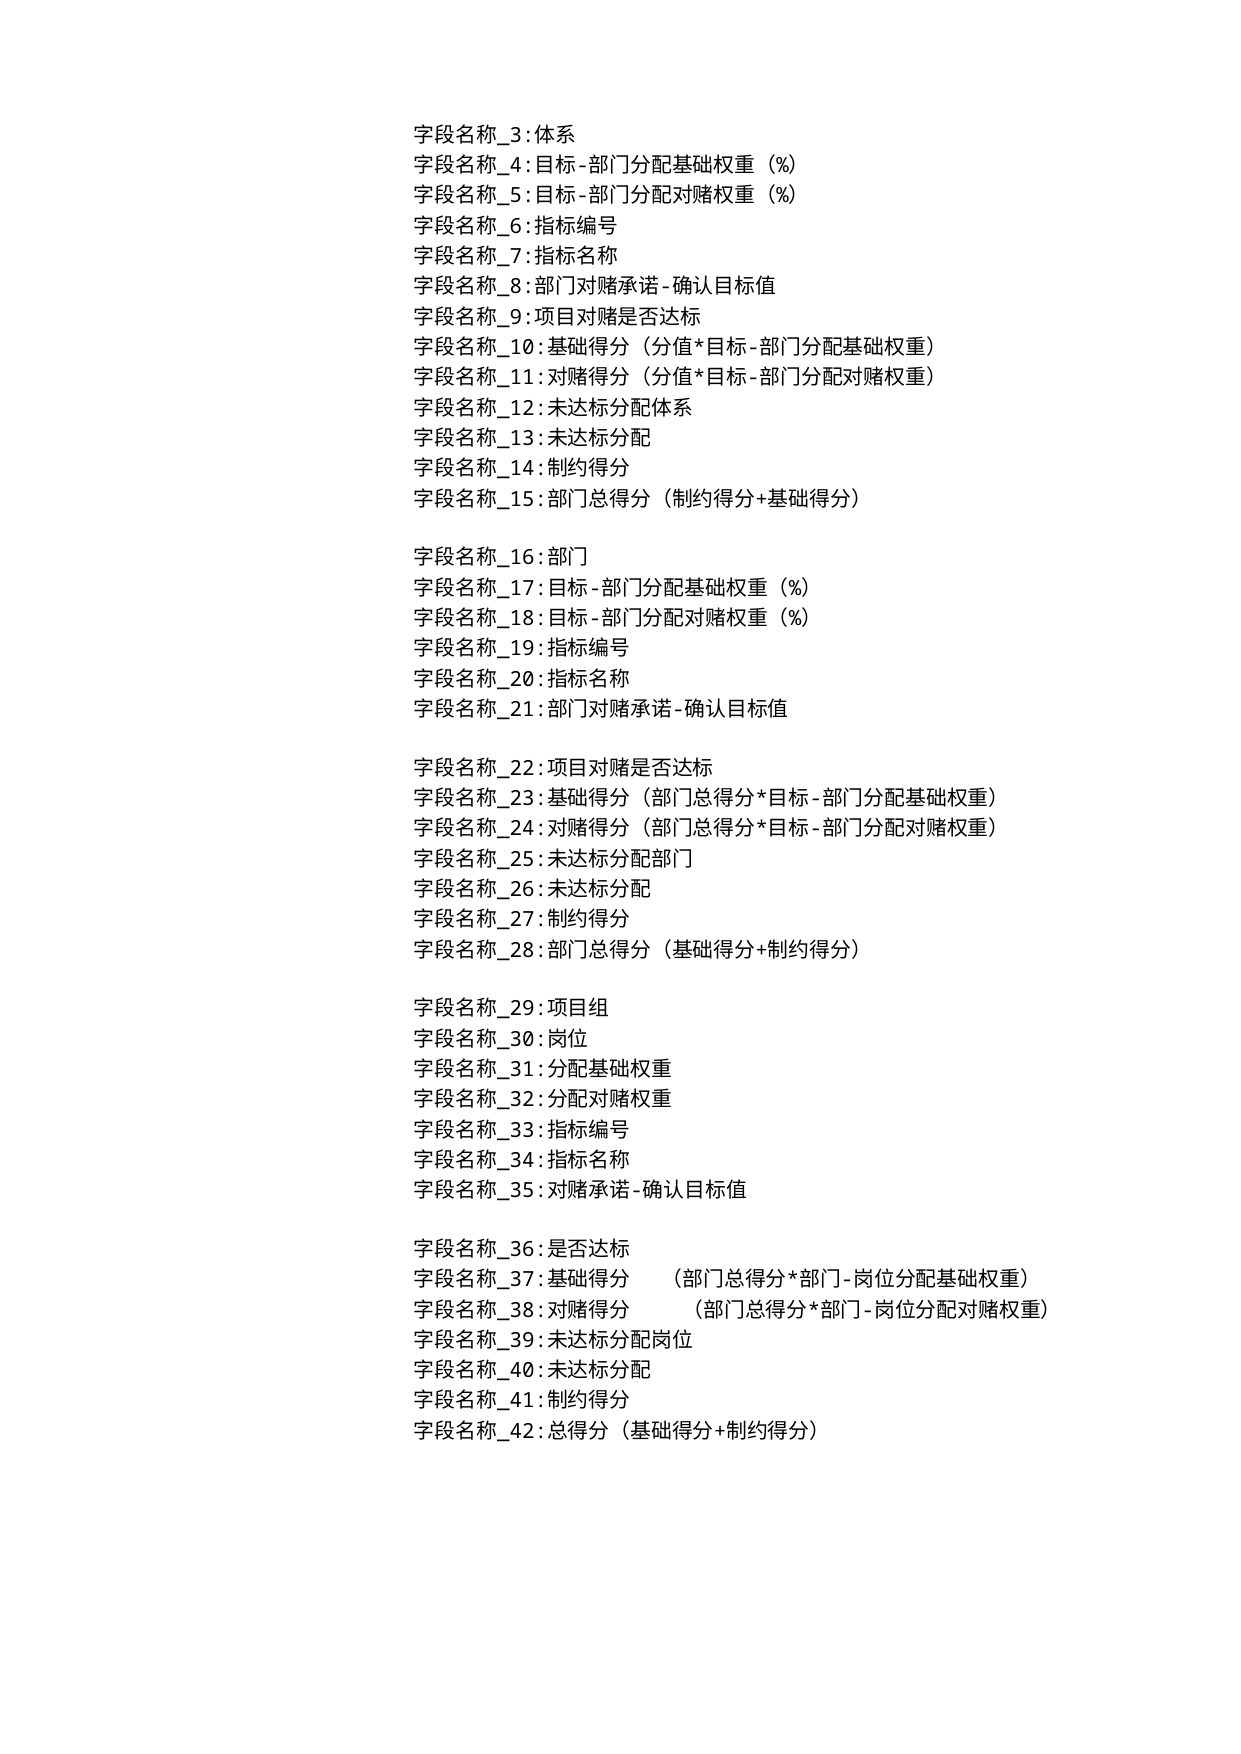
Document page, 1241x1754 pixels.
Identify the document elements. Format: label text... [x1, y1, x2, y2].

text 字段名称_41:制约得分 [118, 1384, 1122, 1414]
text 字段名称_5:目标-部门分配对赌权重（%） [118, 179, 1122, 209]
text 字段名称_39:未达标分配岗位 [118, 1323, 1122, 1353]
text 字段名称_11:对赌得分（分值*目标-部门分配对赌权重） [118, 361, 1122, 391]
text 字段名称_27:制约得分 [118, 902, 1122, 933]
text 字段名称_15:部门总得分（制约得分+基础得分） [118, 482, 1122, 512]
text 字段名称_28:部门总得分（基础得分+制约得分） [118, 933, 1122, 963]
text 字段名称_32:分配对赌权重 [118, 1082, 1122, 1113]
text 字段名称_6:指标编号 [118, 209, 1122, 239]
text 字段名称_29:项目组 [118, 992, 1122, 1022]
text 字段名称_31:分配基础权重 [118, 1052, 1122, 1082]
text 字段名称_21:部门对赌承诺-确认目标值 [118, 692, 1122, 722]
text 字段名称_38:对赌得分 （部门总得分*部门-岗位分配对赌权重） [118, 1293, 1122, 1323]
text 字段名称_3:体系 [118, 118, 1122, 148]
text 字段名称_13:未达标分配 [118, 421, 1122, 452]
text 字段名称_37:基础得分 （部门总得分*部门-岗位分配基础权重） [118, 1262, 1122, 1293]
text 字段名称_35:对赌承诺-确认目标值 [118, 1173, 1122, 1204]
text 字段名称_42:总得分（基础得分+制约得分） [118, 1414, 1122, 1444]
text 字段名称_26:未达标分配 [118, 872, 1122, 902]
text 字段名称_23:基础得分（部门总得分*目标-部门分配基础权重） [118, 781, 1122, 812]
text 字段名称_4:目标-部门分配基础权重（%） [118, 148, 1122, 179]
text 字段名称_25:未达标分配部门 [118, 842, 1122, 872]
text 字段名称_24:对赌得分（部门总得分*目标-部门分配对赌权重） [118, 812, 1122, 842]
text 字段名称_30:岗位 [118, 1022, 1122, 1052]
text 字段名称_33:指标编号 [118, 1113, 1122, 1143]
text 字段名称_8:部门对赌承诺-确认目标值 [118, 270, 1122, 300]
text 字段名称_9:项目对赌是否达标 [118, 300, 1122, 330]
text 字段名称_34:指标名称 [118, 1143, 1122, 1173]
text 字段名称_19:指标编号 [118, 632, 1122, 662]
text 字段名称_17:目标-部门分配基础权重（%） [118, 571, 1122, 601]
text 字段名称_22:项目对赌是否达标 [118, 751, 1122, 781]
text 字段名称_10:基础得分（分值*目标-部门分配基础权重） [118, 330, 1122, 361]
text 字段名称_7:指标名称 [118, 239, 1122, 270]
text 字段名称_40:未达标分配 [118, 1353, 1122, 1384]
text 字段名称_18:目标-部门分配对赌权重（%） [118, 601, 1122, 632]
text 字段名称_16:部门 [118, 541, 1122, 571]
text 字段名称_12:未达标分配体系 [118, 391, 1122, 421]
text 字段名称_20:指标名称 [118, 662, 1122, 692]
text 字段名称_36:是否达标 [118, 1232, 1122, 1262]
text 字段名称_14:制约得分 [118, 452, 1122, 482]
